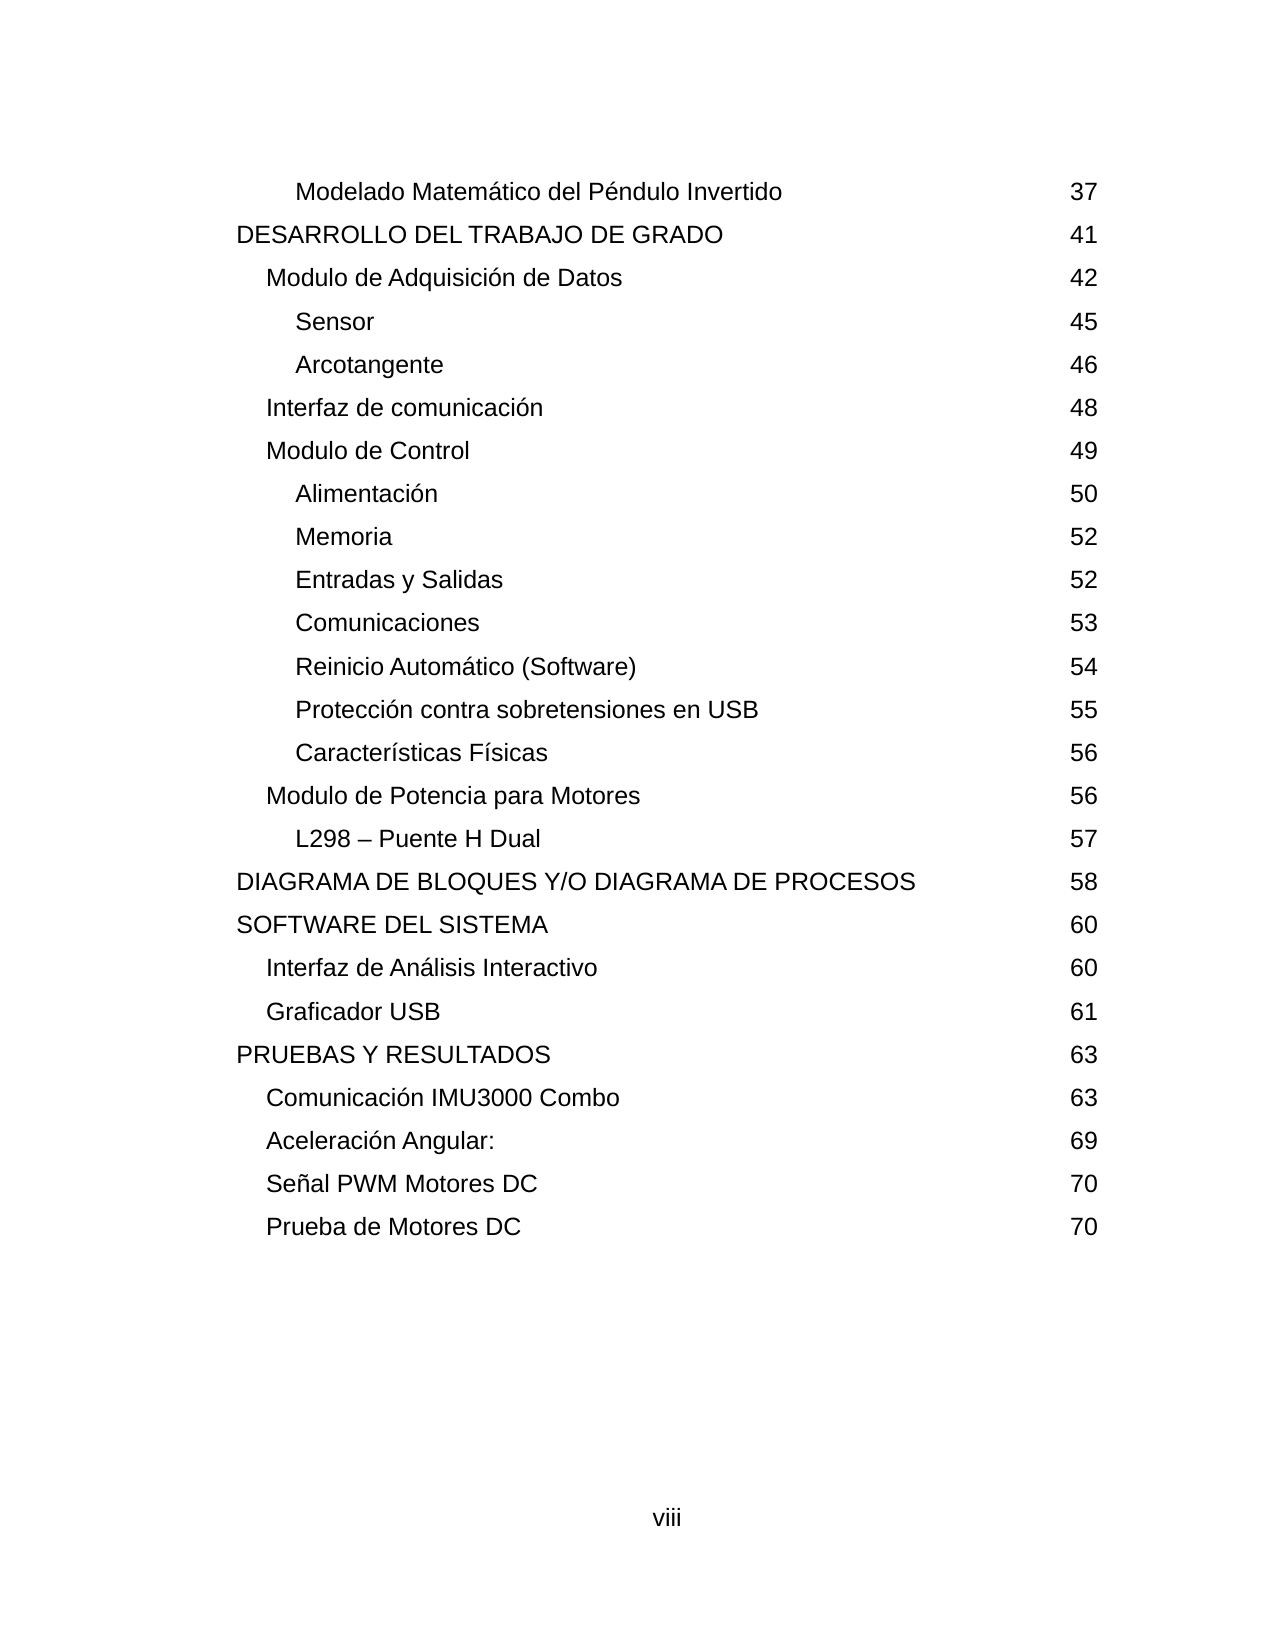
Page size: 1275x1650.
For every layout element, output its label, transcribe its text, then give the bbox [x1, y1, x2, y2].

text Entradas y Salidas 52 [295, 565, 1098, 594]
text Modulo de Adquisición de Datos 42 [266, 263, 1098, 292]
text Interfaz de Análisis Interactivo 60 [266, 953, 1098, 982]
text Aceleración Angular: 69 [266, 1126, 1098, 1155]
text Características Físicas 56 [295, 738, 1098, 767]
text SOFTWARE DEL SISTEMA 60 [236, 910, 1098, 939]
text Arcotangente 46 [295, 350, 1098, 378]
text L298 – Puente H Dual 57 [295, 824, 1098, 853]
text Reinicio Automático (Software) 54 [295, 652, 1098, 680]
text DIAGRAMA DE BLOQUES Y/O DIAGRAMA DE PROCESOS 58 [236, 867, 1098, 896]
text Sensor 45 [295, 307, 1098, 335]
text Memoria 52 [295, 522, 1098, 551]
text Protección contra sobretensiones en USB 55 [295, 695, 1098, 723]
text Señal PWM Motores DC 70 [266, 1169, 1098, 1198]
text Modulo de Control 49 [266, 436, 1098, 465]
text Graficador USB 61 [266, 997, 1098, 1025]
text Prueba de Motores DC 70 [266, 1212, 1098, 1241]
text Modelado Matemático del Péndulo Invertido 37 [295, 177, 1098, 206]
text DESARROLLO DEL TRABAJO DE GRADO 41 [236, 220, 1098, 249]
text Comunicación IMU3000 Combo 63 [266, 1083, 1098, 1112]
text Modulo de Potencia para Motores 56 [266, 781, 1098, 810]
text Interfaz de comunicación 48 [266, 393, 1098, 422]
text PRUEBAS Y RESULTADOS 63 [236, 1040, 1098, 1068]
text Comunicaciones 53 [295, 608, 1098, 637]
text Alimentación 50 [295, 479, 1098, 508]
